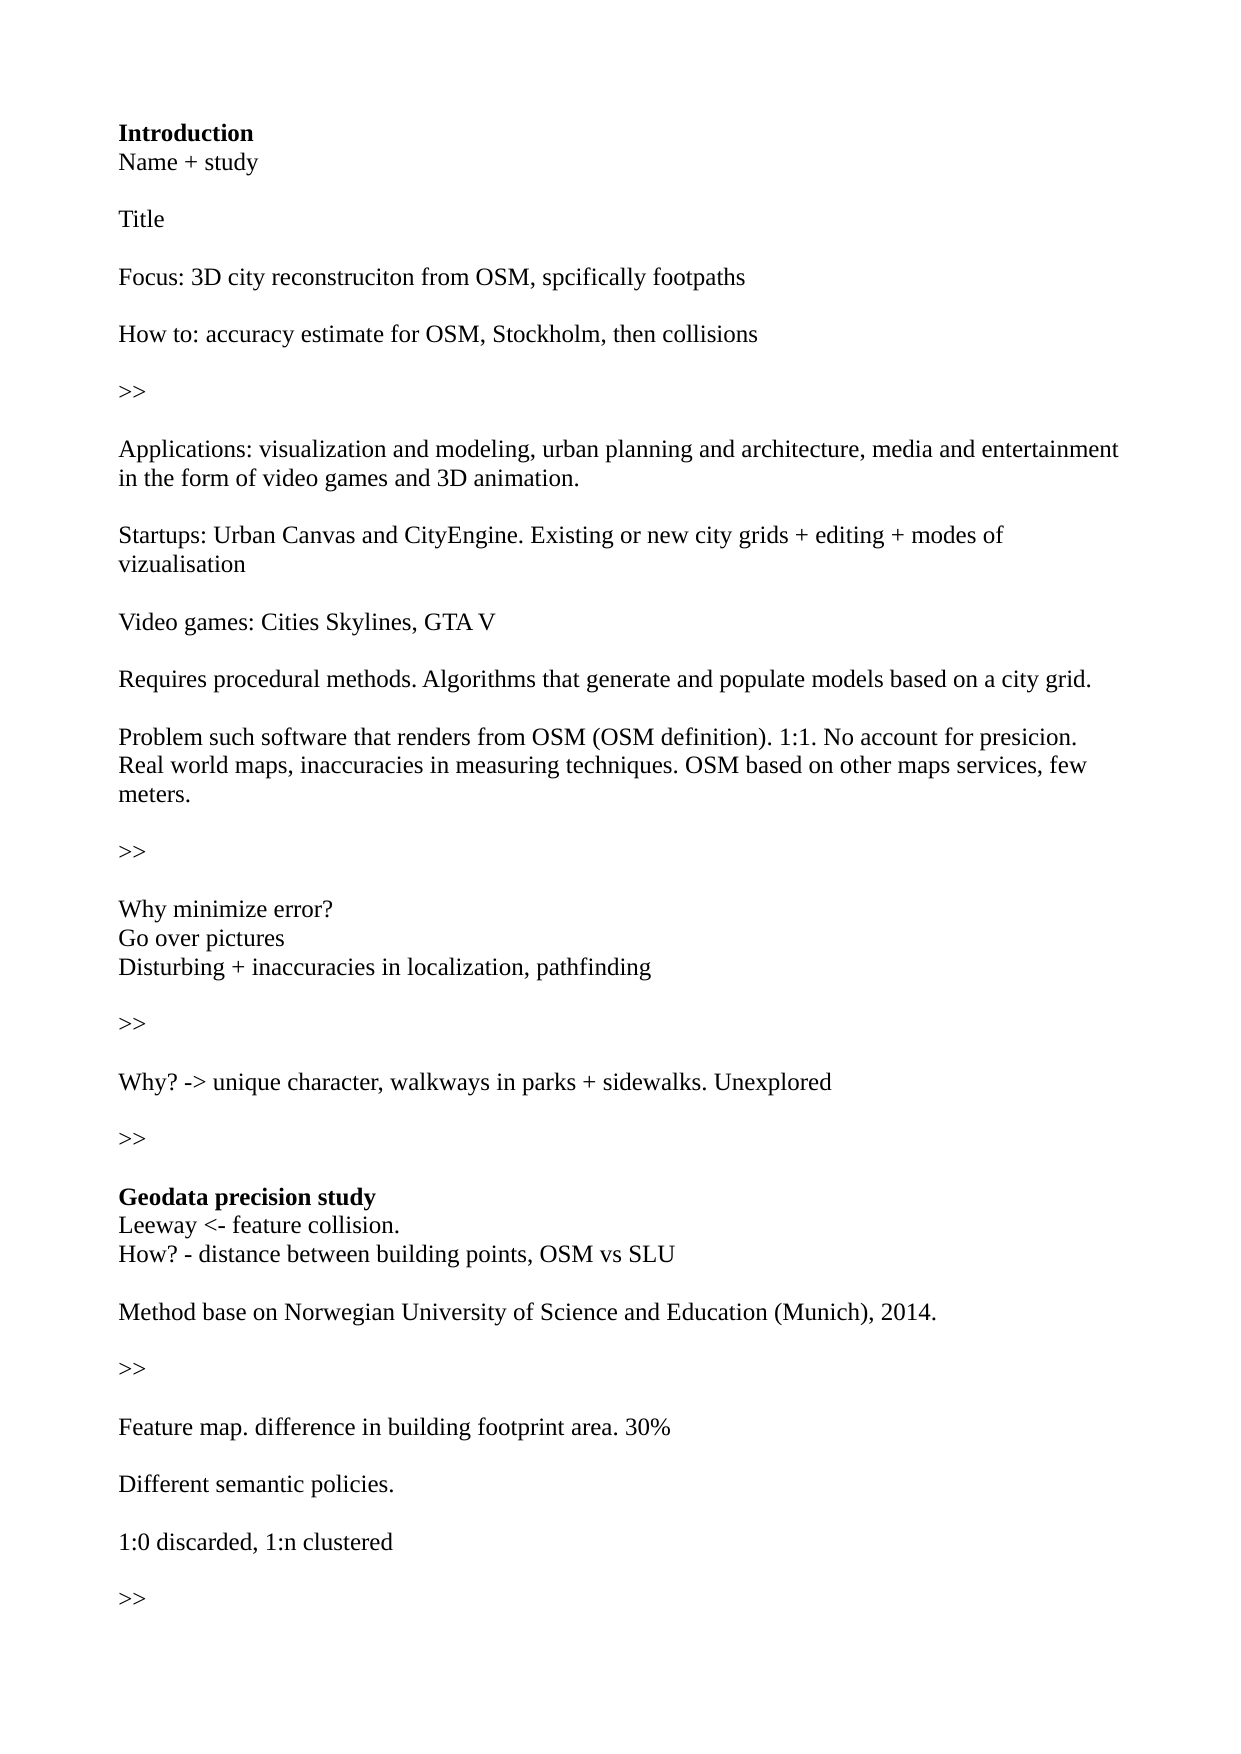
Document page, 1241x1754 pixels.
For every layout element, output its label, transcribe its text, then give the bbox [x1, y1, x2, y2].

text Focus: 3D city reconstruciton from OSM, spcifically footpaths [118, 262, 1122, 291]
text >> [118, 837, 1122, 866]
text >> [118, 1354, 1122, 1383]
text Go over pictures [118, 923, 1122, 952]
text Disturbing + inaccuracies in localization, pathfinding [118, 952, 1122, 981]
text Problem such software that renders from OSM (OSM definition). 1:1. No account for presicion. Real world maps, inaccuracies in measuring techniques. OSM based on other maps services, few meters. [118, 722, 1122, 808]
text Feature map. difference in building footprint area. 30% [118, 1412, 1122, 1441]
text >> [118, 1009, 1122, 1038]
text Why? -> unique character, walkways in parks + sidewalks. Unexplored [118, 1067, 1122, 1096]
text Requires procedural methods. Algorithms that generate and populate models based on a city grid. [118, 664, 1122, 693]
text Applications: visualization and modeling, urban planning and architecture, media and entertainment in the form of video games and 3D animation. [118, 434, 1122, 492]
text Startups: Urban Canvas and CityEngine. Existing or new city grids + editing + modes of vizualisation [118, 521, 1122, 578]
text Geodata precision study [118, 1182, 1122, 1211]
text Name + study [118, 147, 1122, 176]
text Introduction [118, 118, 1122, 147]
text Title [118, 204, 1122, 233]
text How to: accuracy estimate for OSM, Stockholm, then collisions [118, 319, 1122, 348]
text How? - distance between building points, OSM vs SLU [118, 1239, 1122, 1268]
text 1:0 discarded, 1:n clustered [118, 1527, 1122, 1556]
text >> [118, 1124, 1122, 1153]
text >> [118, 377, 1122, 406]
text Video games: Cities Skylines, GTA V [118, 607, 1122, 636]
text Method base on Norwegian University of Science and Education (Munich), 2014. [118, 1297, 1122, 1326]
text Different semantic policies. [118, 1469, 1122, 1498]
text Why minimize error? [118, 894, 1122, 923]
text >> [118, 1584, 1122, 1613]
text Leeway <- feature collision. [118, 1211, 1122, 1239]
